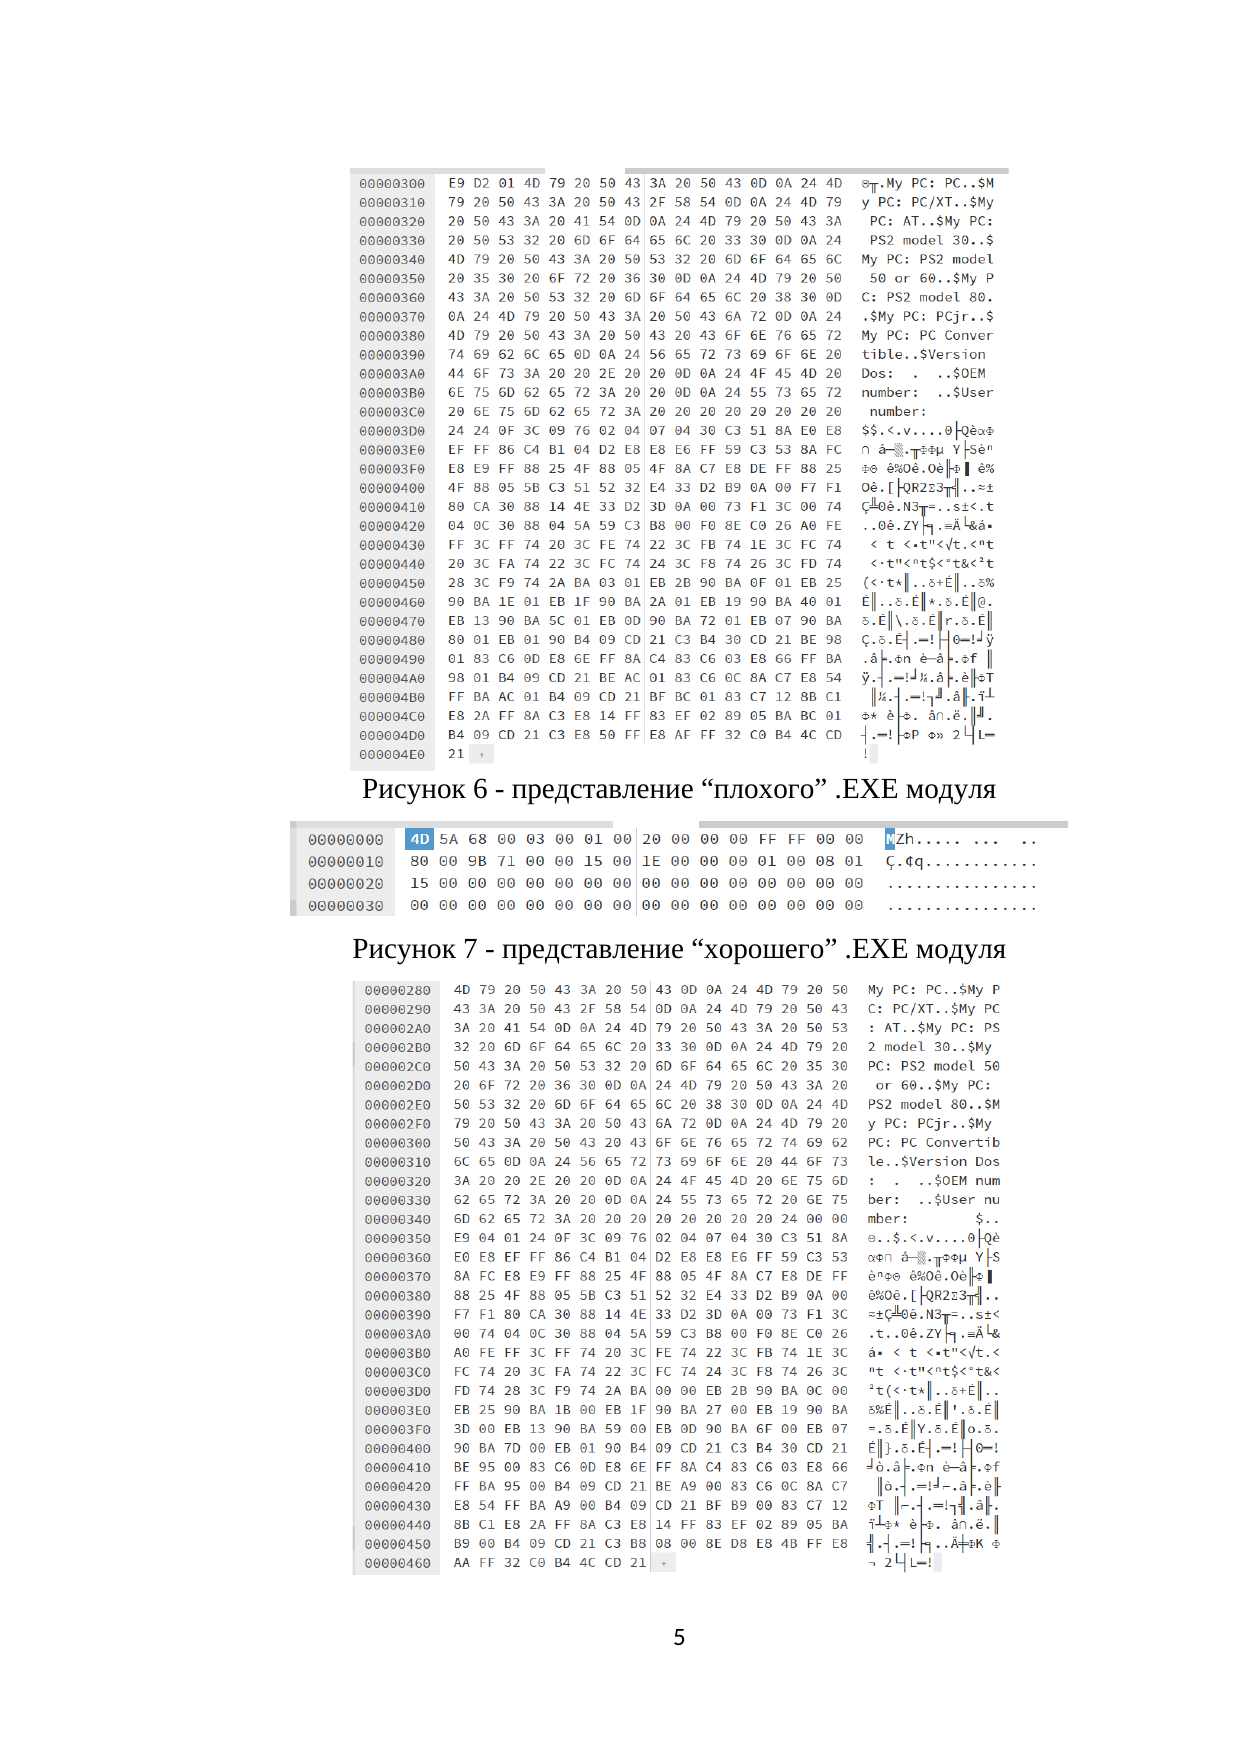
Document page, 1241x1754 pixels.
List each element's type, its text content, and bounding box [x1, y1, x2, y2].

picture [349, 168, 836, 771]
picture [290, 821, 877, 864]
text Рисунок 6 - представление “плохого” .ЕХЕ модуля [177, 771, 1181, 804]
text Рисунок 7 - представление “хорошего” .ЕХЕ модуля [177, 931, 1181, 964]
picture [352, 981, 823, 1575]
